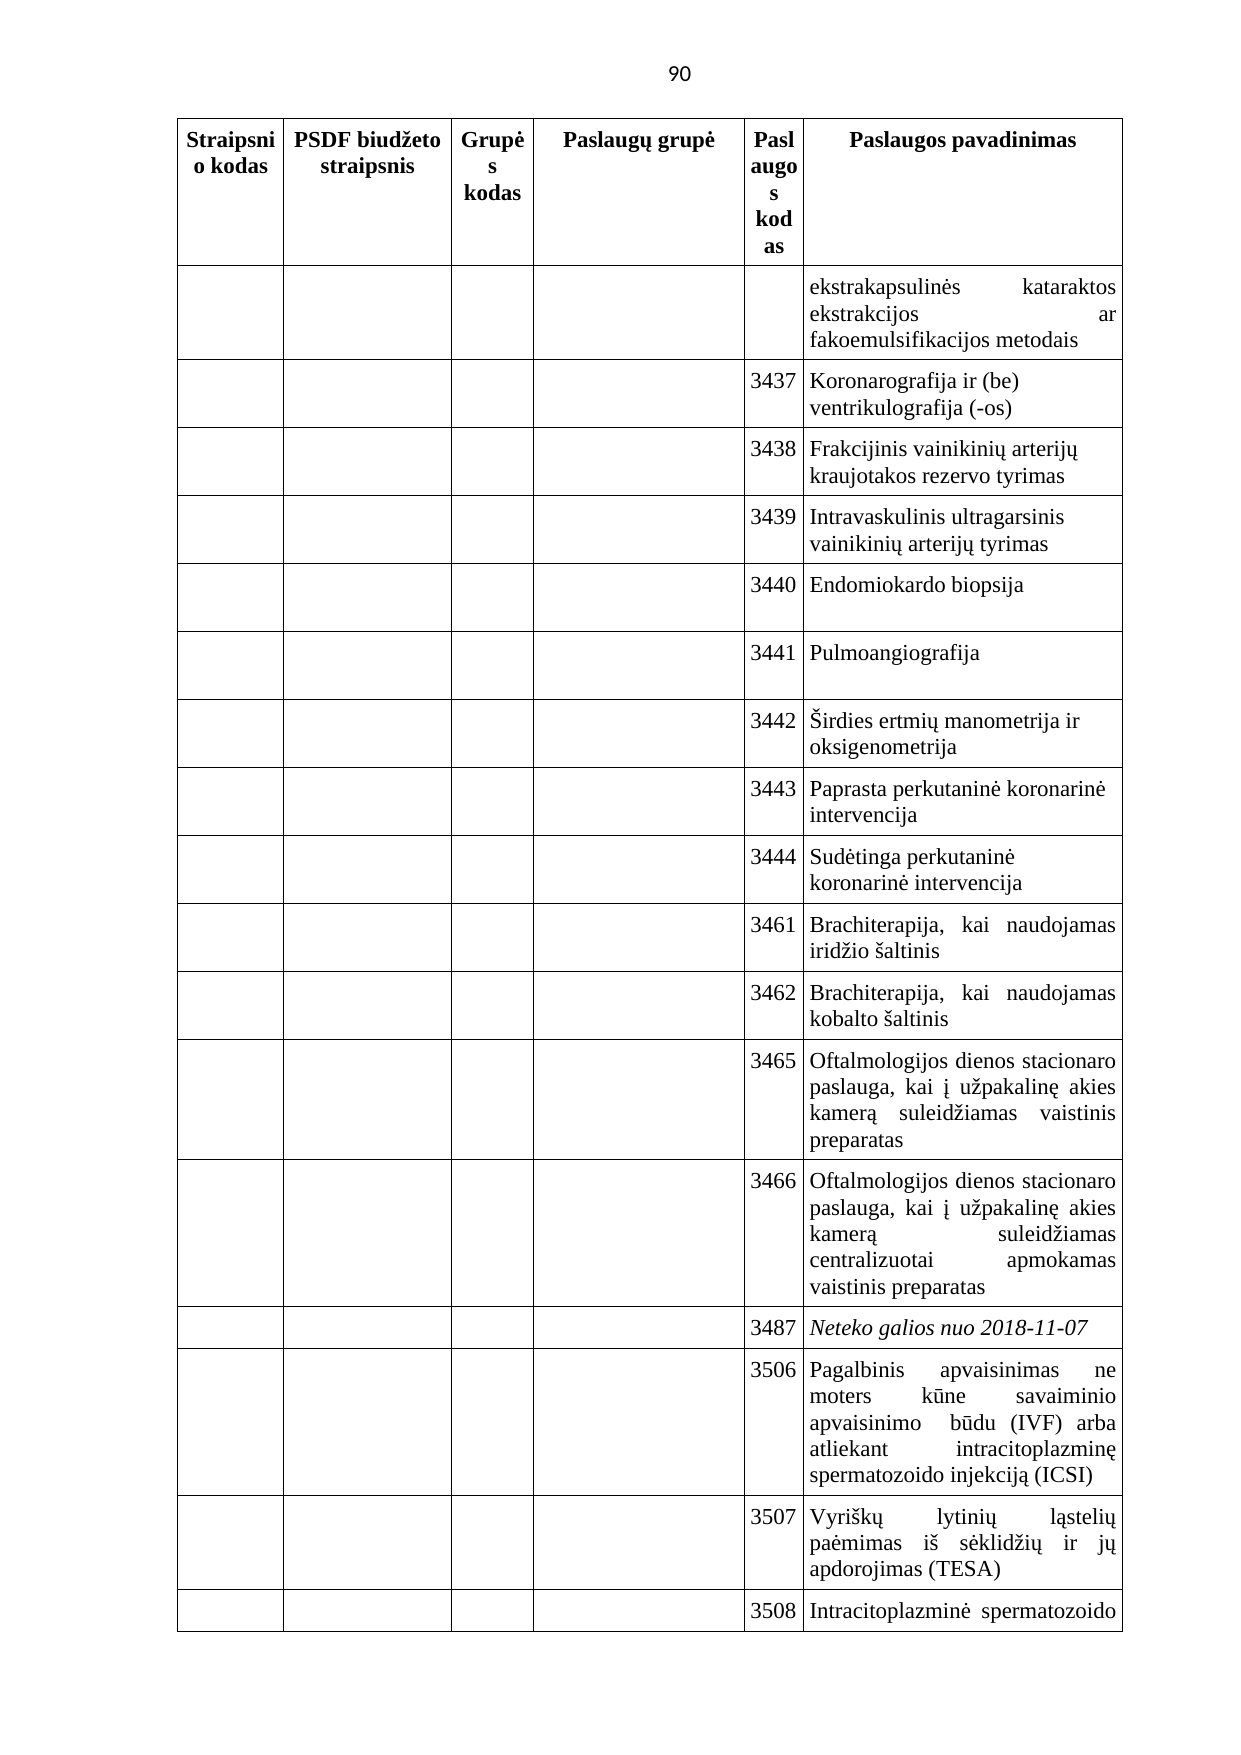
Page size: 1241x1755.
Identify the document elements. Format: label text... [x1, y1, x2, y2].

table_header Paslaugos pavadinimas [804, 119, 1122, 265]
table_cell [178, 700, 283, 767]
table_cell [534, 1349, 744, 1495]
table_cell [178, 904, 283, 971]
table_cell [534, 836, 744, 903]
table_cell [534, 564, 744, 631]
table_cell [284, 904, 451, 971]
table_cell [452, 496, 533, 563]
table_cell 3466 [745, 1160, 803, 1306]
table_header PSDF biudžeto straipsnis [284, 119, 451, 265]
table_cell [178, 1349, 283, 1495]
table_cell [534, 1160, 744, 1306]
table_cell [178, 428, 283, 495]
table_cell Brachiterapija, kai naudojamas iridžio šaltinis [804, 904, 1122, 971]
table_cell [452, 1590, 533, 1631]
table_cell [284, 1307, 451, 1348]
table_cell [178, 1160, 283, 1306]
table_cell [534, 1496, 744, 1589]
table_header Paslaugos kodas [745, 119, 803, 265]
table_cell [534, 1040, 744, 1159]
table_cell [452, 632, 533, 699]
table_cell [178, 496, 283, 563]
table_cell 3508 [745, 1590, 803, 1631]
table_cell Intracitoplazminė spermatozoido [804, 1590, 1122, 1631]
table_cell [178, 632, 283, 699]
table_cell [178, 836, 283, 903]
table_cell [284, 266, 451, 359]
table_cell [452, 700, 533, 767]
table_cell [534, 768, 744, 835]
table_cell [284, 836, 451, 903]
table_cell [452, 1160, 533, 1306]
table_cell [452, 1349, 533, 1495]
table_cell [452, 564, 533, 631]
table_cell Paprasta perkutaninė koronarinė intervencija [804, 768, 1122, 835]
table_cell [284, 1040, 451, 1159]
table_cell [284, 564, 451, 631]
table_cell [534, 632, 744, 699]
table_cell [452, 904, 533, 971]
table_cell [284, 700, 451, 767]
table_cell Brachiterapija, kai naudojamas kobalto šaltinis [804, 972, 1122, 1038]
table_cell 3438 [745, 428, 803, 495]
table_cell [284, 1496, 451, 1589]
table_cell 3437 [745, 360, 803, 427]
table_cell Intravaskulinis ultragarsinis vainikinių arterijų tyrimas [804, 496, 1122, 563]
table_cell Neteko galios nuo 2018-11-07 [804, 1307, 1122, 1348]
table_cell [178, 360, 283, 427]
table_cell Frakcijinis vainikinių arterijų kraujotakos rezervo tyrimas [804, 428, 1122, 495]
table_cell [534, 972, 744, 1038]
table_cell [452, 1040, 533, 1159]
table_cell ekstrakapsulinės kataraktos ekstrakcijos ar fakoemulsifikacijos metodais [804, 266, 1122, 359]
table_cell Oftalmologijos dienos stacionaro paslauga, kai į užpakalinę akies kamerą suleidžiamas centralizuotai apmokamas vaistinis preparatas [804, 1160, 1122, 1306]
table_cell [452, 972, 533, 1038]
table_cell [284, 1160, 451, 1306]
table_cell [534, 360, 744, 427]
table_cell [178, 1496, 283, 1589]
table_cell [452, 1496, 533, 1589]
table_cell [284, 1349, 451, 1495]
table_cell Koronarografija ir (be) ventrikulografija (-os) [804, 360, 1122, 427]
table_cell Pulmoangiografija [804, 632, 1122, 699]
table_cell [534, 266, 744, 359]
table_header Straipsnio kodas [178, 119, 283, 265]
table_cell [534, 904, 744, 971]
table_cell 3462 [745, 972, 803, 1038]
table_cell 3442 [745, 700, 803, 767]
table_cell 3440 [745, 564, 803, 631]
table_cell [178, 972, 283, 1038]
table_cell Sudėtinga perkutaninė koronarinė intervencija [804, 836, 1122, 903]
table_cell 3465 [745, 1040, 803, 1159]
table_cell [178, 768, 283, 835]
table_header Paslaugų grupė [534, 119, 744, 265]
table_cell [284, 428, 451, 495]
table_cell 3443 [745, 768, 803, 835]
table_cell [452, 768, 533, 835]
table_cell Širdies ertmių manometrija ir oksigenometrija [804, 700, 1122, 767]
table_cell [745, 266, 803, 359]
table_cell [452, 1307, 533, 1348]
table_cell [284, 632, 451, 699]
table_cell [534, 428, 744, 495]
table_cell [452, 836, 533, 903]
table_cell [534, 700, 744, 767]
table_cell [534, 496, 744, 563]
table_cell [178, 1590, 283, 1631]
table_cell 3507 [745, 1496, 803, 1589]
table_cell [178, 1307, 283, 1348]
table_cell 3441 [745, 632, 803, 699]
table_cell [452, 428, 533, 495]
table_cell [178, 564, 283, 631]
table_cell Endomiokardo biopsija [804, 564, 1122, 631]
table_cell [284, 1590, 451, 1631]
table_cell [534, 1307, 744, 1348]
table_cell 3461 [745, 904, 803, 971]
table_cell Vyriškų lytinių ląstelių paėmimas iš sėklidžių ir jų apdorojimas (TESA) [804, 1496, 1122, 1589]
table_cell [284, 768, 451, 835]
table_cell 3506 [745, 1349, 803, 1495]
table_cell 3439 [745, 496, 803, 563]
table_cell 3487 [745, 1307, 803, 1348]
table_cell [534, 1590, 744, 1631]
table_header Grupės kodas [452, 119, 533, 265]
table_cell [452, 360, 533, 427]
table_cell Oftalmologijos dienos stacionaro paslauga, kai į užpakalinę akies kamerą suleidžiamas vaistinis preparatas [804, 1040, 1122, 1159]
table_cell Pagalbinis apvaisinimas ne moters kūne savaiminio apvaisinimo būdu (IVF) arba atliekant intracitoplazminę spermatozoido injekciją (ICSI) [804, 1349, 1122, 1495]
table_cell [284, 496, 451, 563]
table_cell [178, 266, 283, 359]
table_cell [452, 266, 533, 359]
table_cell 3444 [745, 836, 803, 903]
table_cell [284, 972, 451, 1038]
table_cell [178, 1040, 283, 1159]
table_cell [284, 360, 451, 427]
